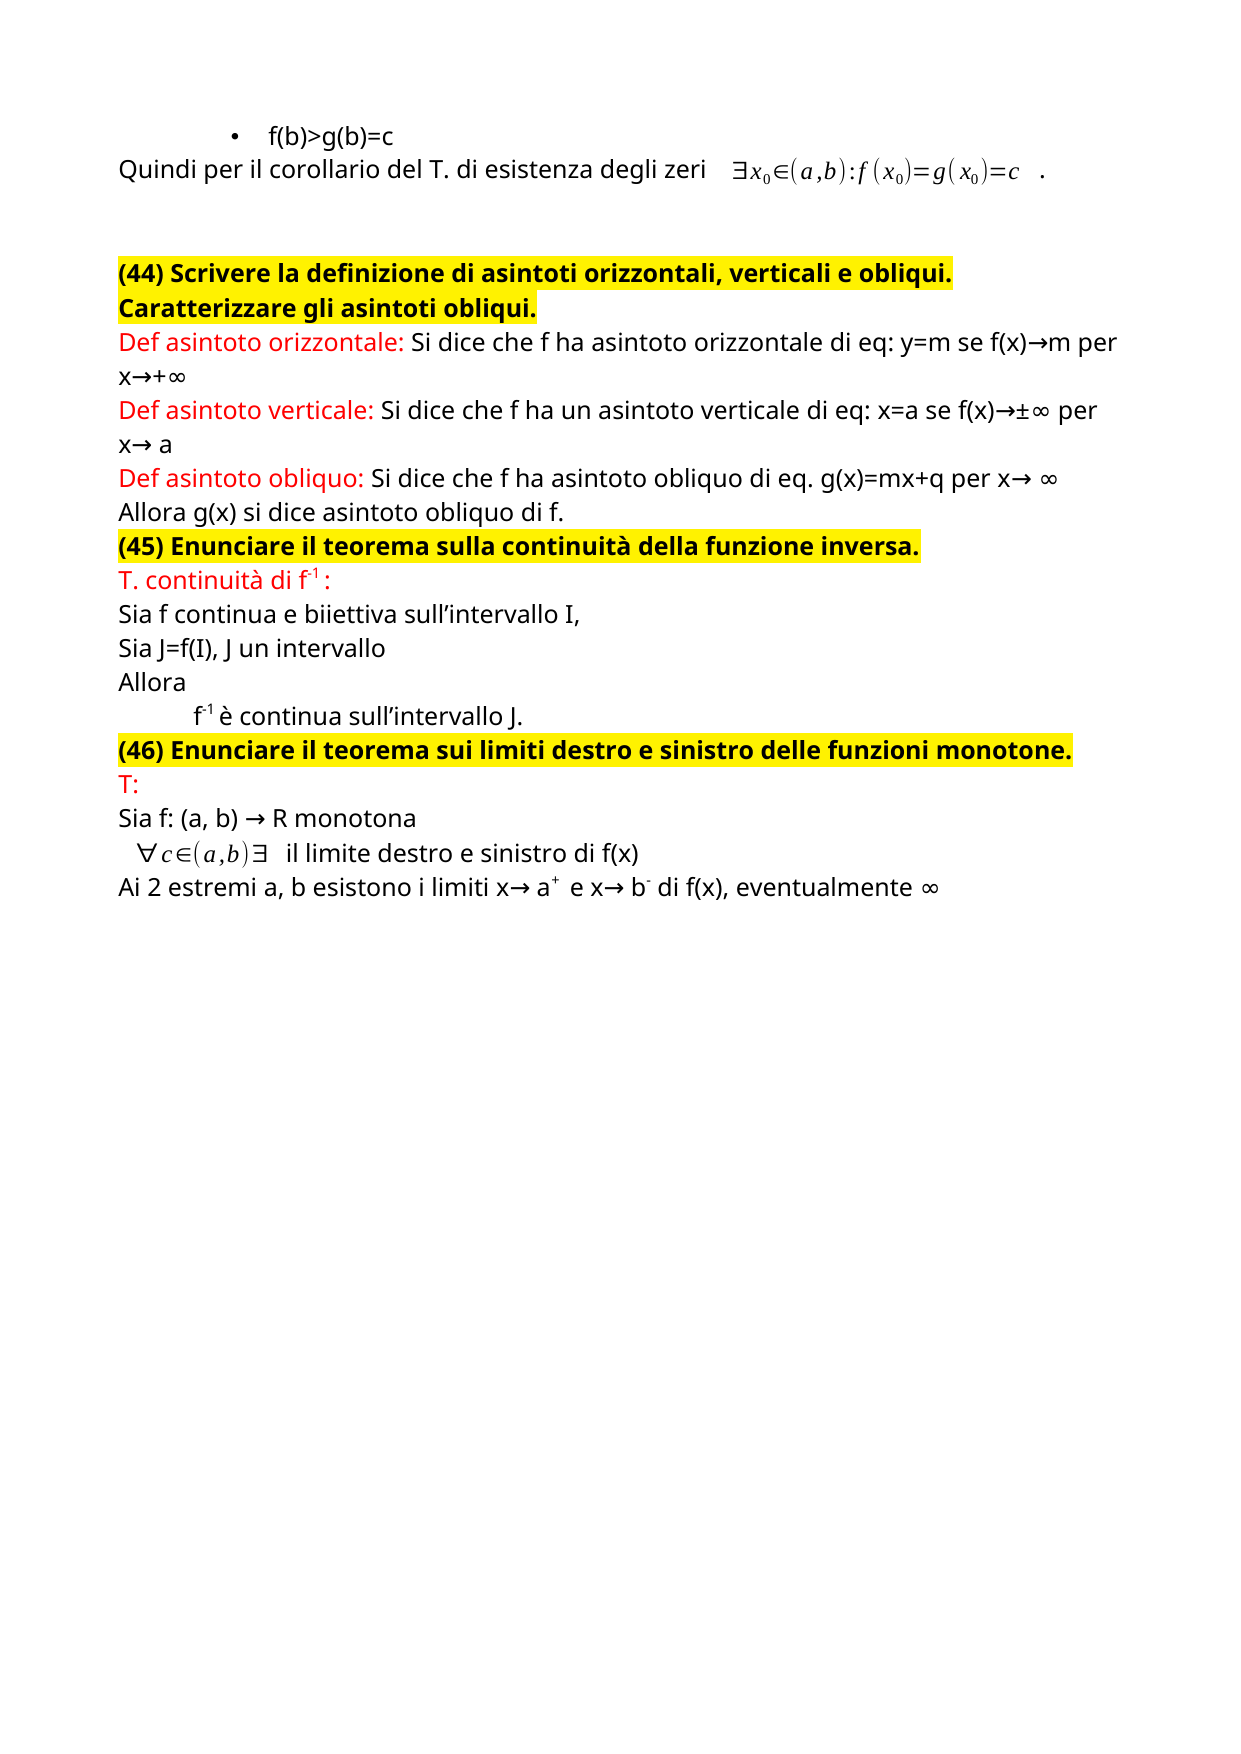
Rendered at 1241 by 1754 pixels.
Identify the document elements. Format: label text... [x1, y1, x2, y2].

text Quindi per il corollario del T. di esistenza degli zeri . [118, 152, 1122, 188]
text Def asintoto orizzontale: Si dice che f ha asintoto orizzontale di eq: y=m se f(x)→m per x→+∞ [118, 324, 1122, 392]
text T: [118, 767, 1122, 801]
text (44) Scrivere la definizione di asintoti orizzontali, verticali e obliqui. Caratterizzare gli asintoti obliqui. [118, 256, 1122, 324]
text T. continuità di f-1 : [118, 563, 1122, 597]
text Ai 2 estremi a, b esistono i limiti x→ a+ e x→ b- di f(x), eventualmente ∞ [118, 869, 1122, 903]
text f-1 è continua sull’intervallo J. [118, 699, 1122, 733]
text Def asintoto verticale: Si dice che f ha un asintoto verticale di eq: x=a se f(x)→±∞ per x→ a [118, 392, 1122, 461]
text (45) Enunciare il teorema sulla continuità della funzione inversa. [118, 529, 1122, 563]
text Sia J=f(I), J un intervallo [118, 631, 1122, 665]
text Def asintoto obliquo: Si dice che f ha asintoto obliquo di eq. g(x)=mx+q per x→ ∞ Allora g(x) si dice asintoto obliquo di f. [118, 461, 1122, 529]
text Allora [118, 665, 1122, 699]
text Sia f: (a, b) → R monotona [118, 801, 1122, 835]
list f(b)>g(b)=c [231, 118, 1122, 152]
text (46) Enunciare il teorema sui limiti destro e sinistro delle funzioni monotone. [118, 733, 1122, 767]
text il limite destro e sinistro di f(x) [118, 835, 1122, 869]
text Sia f continua e biiettiva sull’intervallo I, [118, 597, 1122, 631]
